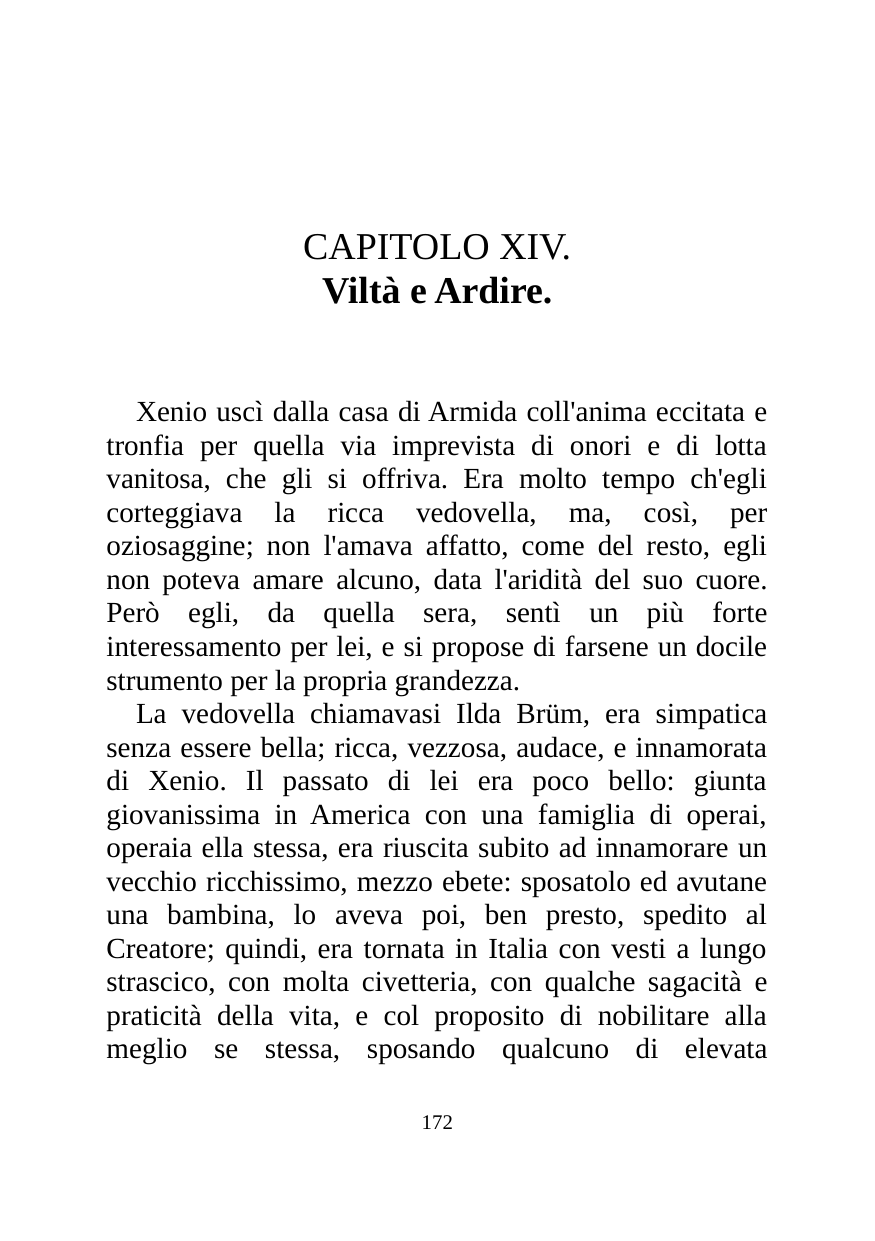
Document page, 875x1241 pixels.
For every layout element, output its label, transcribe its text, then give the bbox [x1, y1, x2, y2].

text Xenio uscì dalla casa di Armida coll'anima eccitata e tronfia per quella via imprevista di onori e di lotta vanitosa, che gli si offriva. Era molto tempo ch'egli corteggiava la ricca vedovella, ma, così, per oziosaggine; non l'amava affatto, come del resto, egli non poteva amare alcuno, data l'aridità del suo cuore. Però egli, da quella sera, sentì un più forte interessamento per lei, e si propose di farsene un docile strumento per la propria grandezza. [106, 394, 768, 696]
text La vedovella chiamavasi Ilda Brüm, era simpatica senza essere bella; ricca, vezzosa, audace, e innamorata di Xenio. Il passato di lei era poco bello: giunta giovanissima in America con una famiglia di operai, operaia ella stessa, era riuscita subito ad innamorare un vecchio ricchissimo, mezzo ebete: sposatolo ed avutane una bambina, lo aveva poi, ben presto, spedito al Creatore; quindi, era tornata in Italia con vesti a lungo strascico, con molta civetteria, con qualche sagacità e praticità della vita, e col proposito di nobilitare alla meglio se stessa, sposando qualcuno di elevata [106, 696, 768, 1065]
subtitle CAPITOLO XIV. Viltà e Ardire. [106, 224, 768, 312]
